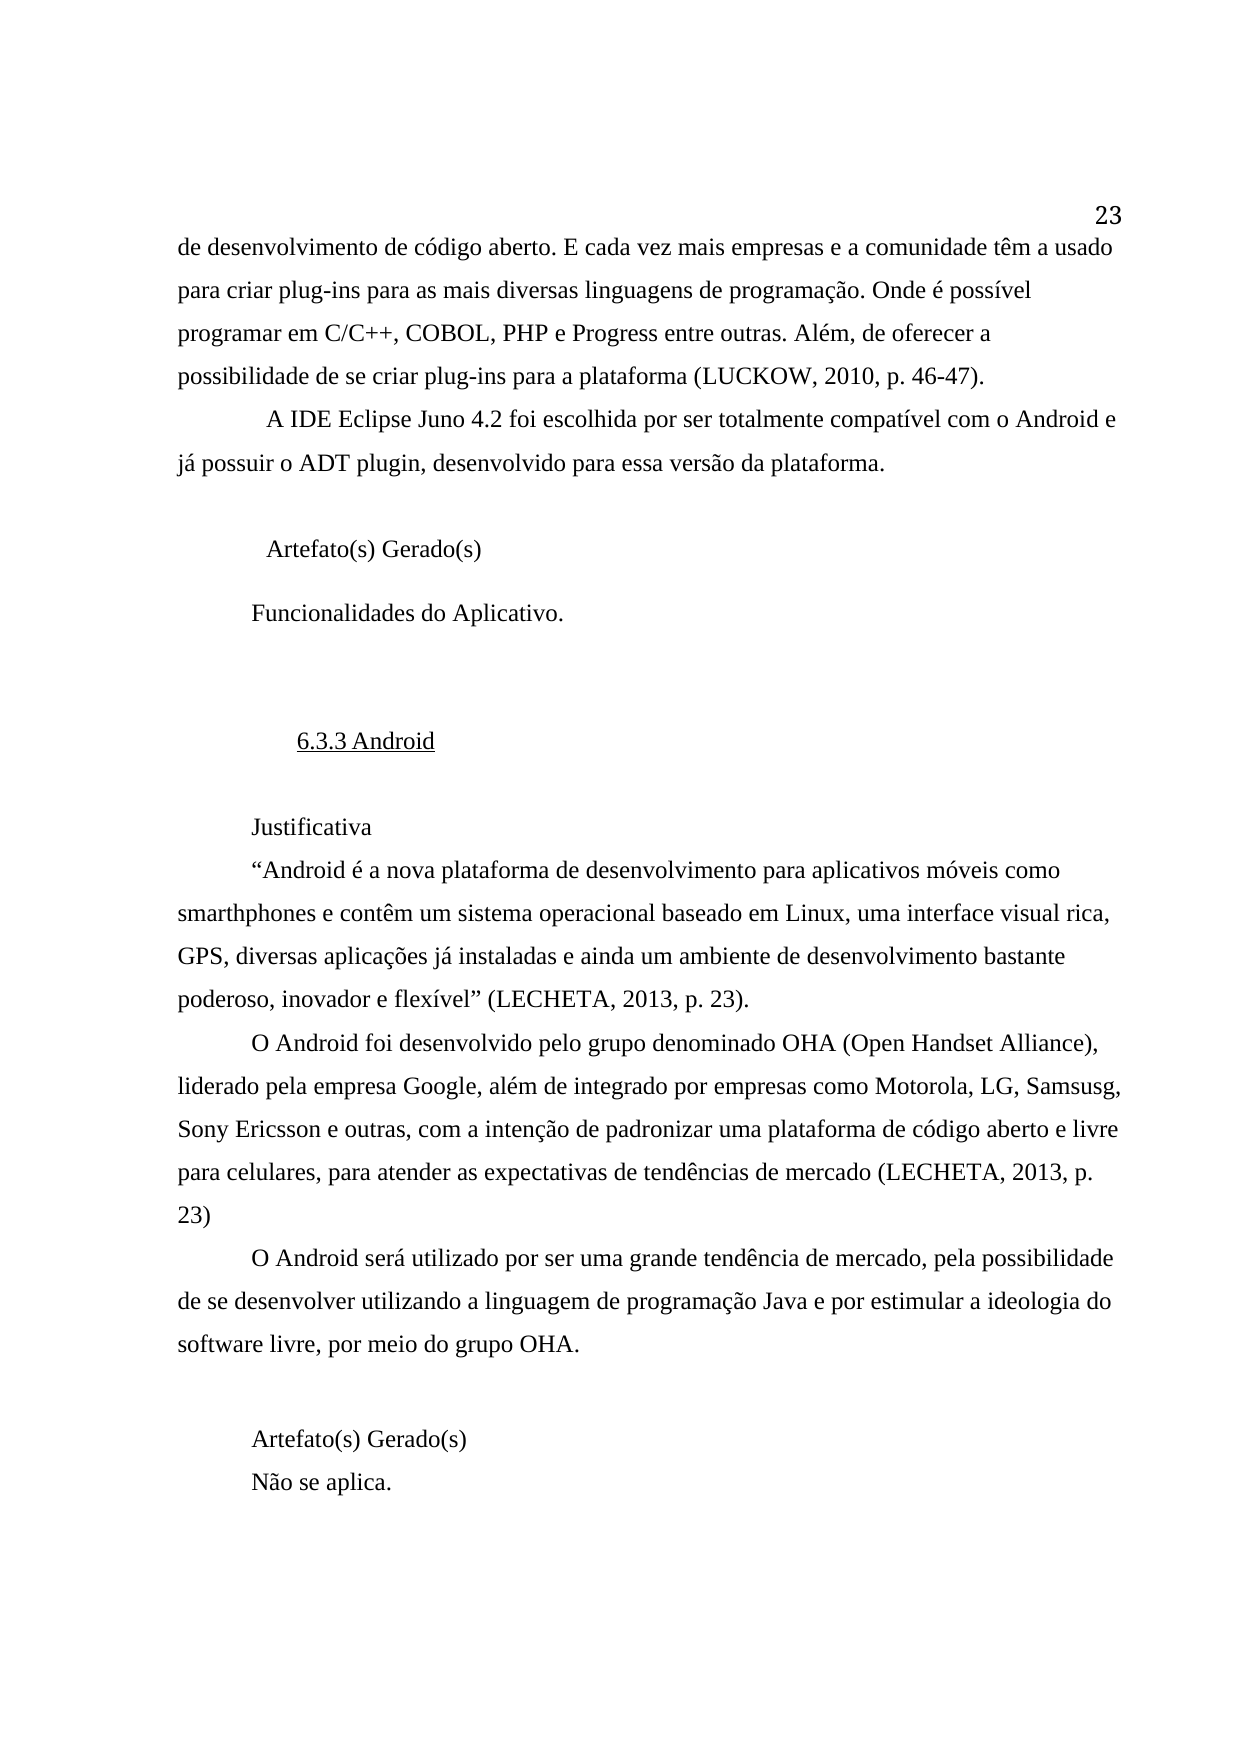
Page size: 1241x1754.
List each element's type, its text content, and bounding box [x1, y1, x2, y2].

text Artefato(s) Gerado(s) [177, 1424, 1122, 1452]
text de desenvolvimento de código aberto. E cada vez mais empresas e a comunidade têm a usado para criar plug-ins para as mais diversas linguagens de programação. Onde é possível programar em C/C++, COBOL, PHP e Progress entre outras. Além, de oferecer a possibilidade de se criar plug-ins para a plataforma (LUCKOW, 2010, p. 46-47). [177, 232, 1122, 390]
text A IDE Eclipse Juno 4.2 foi escolhida por ser totalmente compatível com o Android e já possuir o ADT plugin, desenvolvido para essa versão da plataforma. [177, 404, 1122, 476]
text “Android é a nova plataforma de desenvolvimento para aplicativos móveis como smarthphones e contêm um sistema operacional baseado em Linux, uma interface visual rica, GPS, diversas aplicações já instaladas e ainda um ambiente de desenvolvimento bastante poderoso, inovador e flexível” (LECHETA, 2013, p. 23). [177, 855, 1122, 1013]
text Justificativa [177, 812, 1122, 841]
subtitle 6.3.3 Android [222, 726, 1122, 754]
text O Android foi desenvolvido pelo grupo denominado OHA (Open Handset Alliance), liderado pela empresa Google, além de integrado por empresas como Motorola, LG, Samsusg, Sony Ericsson e outras, com a intenção de padronizar uma plataforma de código aberto e livre para celulares, para atender as expectativas de tendências de mercado (LECHETA, 2013, p. 23) [177, 1028, 1122, 1229]
text O Android será utilizado por ser uma grande tendência de mercado, pela possibilidade de se desenvolver utilizando a linguagem de programação Java e por estimular a ideologia do software livre, por meio do grupo OHA. [177, 1243, 1122, 1358]
text Não se aplica. [177, 1467, 1122, 1496]
text Artefato(s) Gerado(s) [177, 534, 1122, 563]
text Funcionalidades do Aplicativo. [177, 598, 1122, 627]
